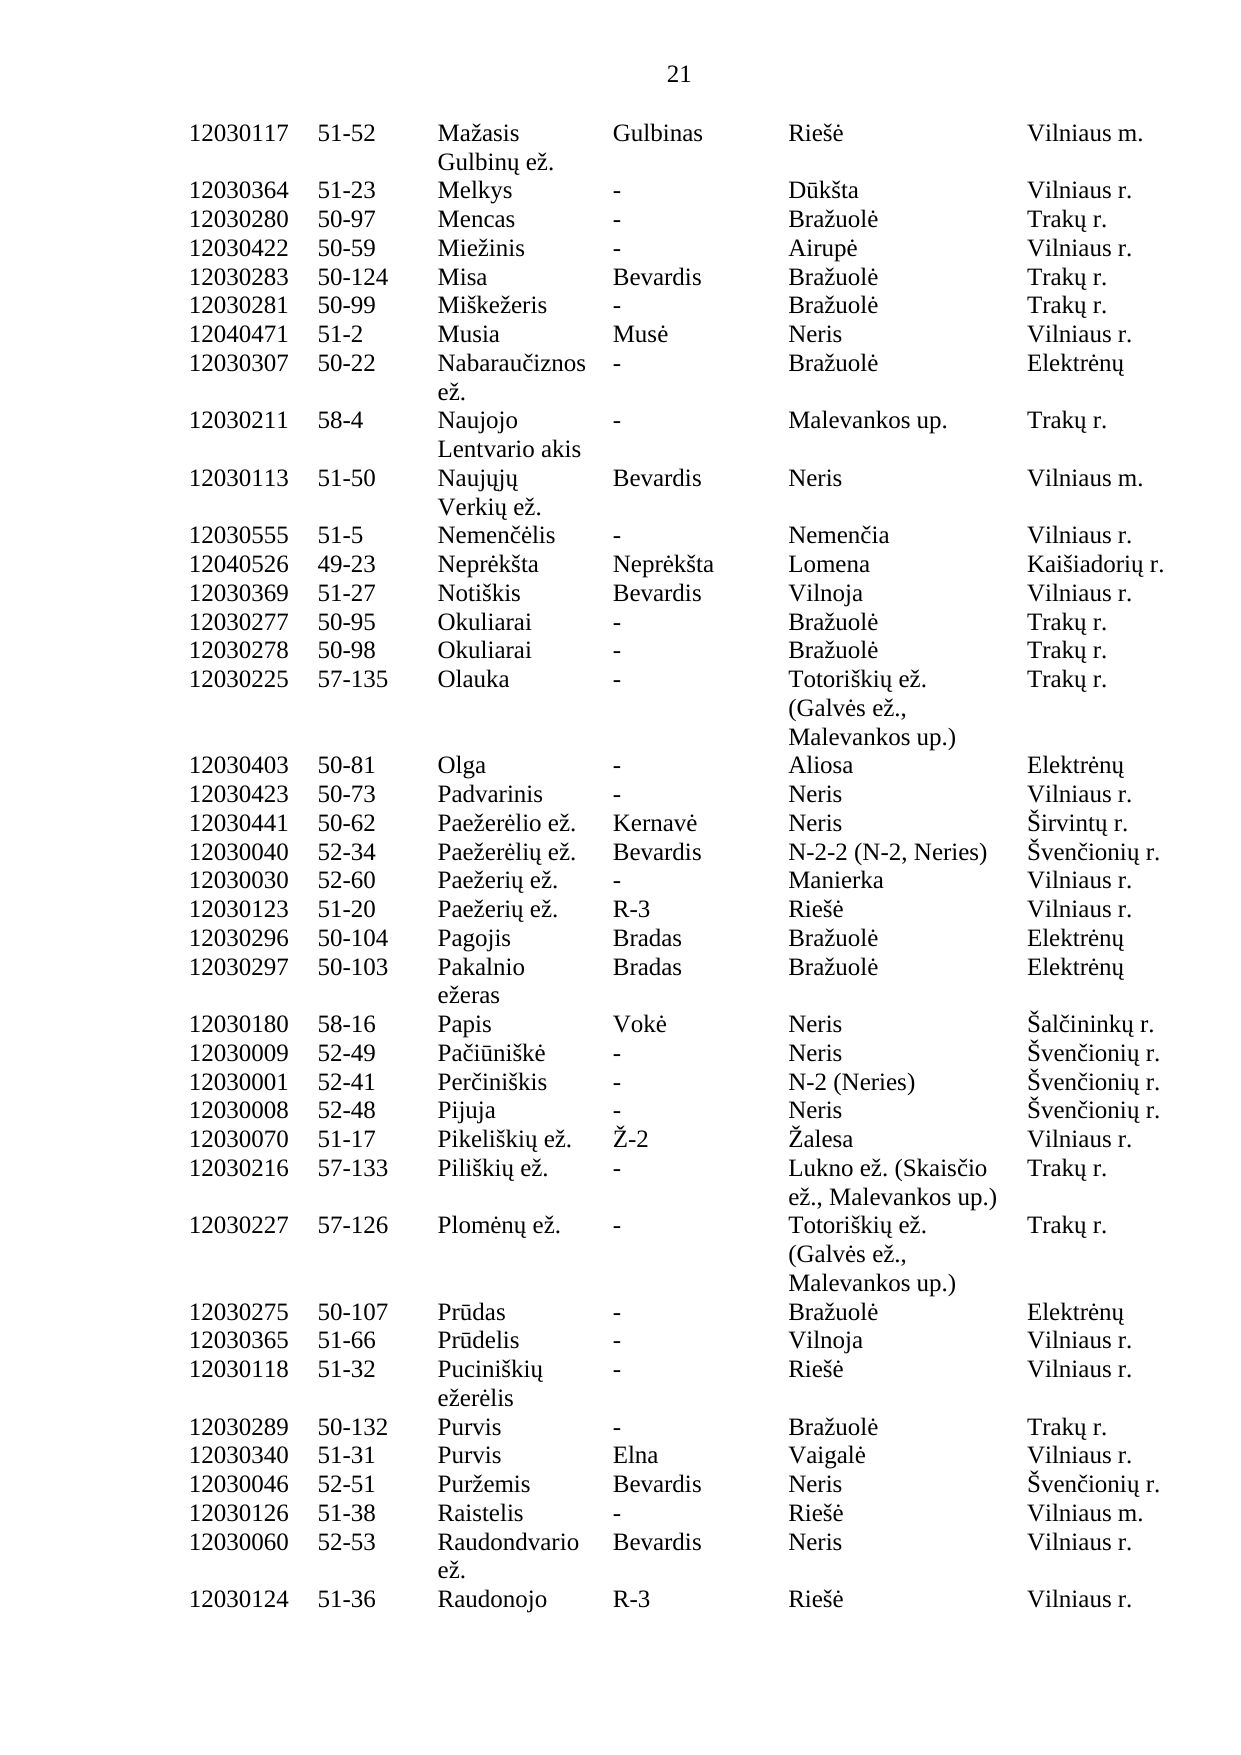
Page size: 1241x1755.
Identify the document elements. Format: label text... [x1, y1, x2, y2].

table_cell Riešė [777, 1354, 1016, 1412]
table_cell Švenčionių r. [1016, 1067, 1188, 1096]
table_cell 12030113 [177, 463, 306, 521]
table_cell Miežinis [426, 233, 601, 262]
table_cell Malevankos up. [777, 406, 1016, 463]
table_cell Piliškių ež. [426, 1153, 601, 1211]
table_cell - [601, 1153, 777, 1211]
table_cell 12030297 [177, 952, 306, 1009]
table_cell Prūdas [426, 1297, 601, 1326]
table_cell 12030123 [177, 894, 306, 923]
table_cell 51-5 [306, 521, 426, 549]
table_cell Vilniaus m. [1016, 118, 1188, 176]
table_cell - [601, 204, 777, 233]
table_cell - [601, 406, 777, 463]
table_cell Neris [777, 1038, 1016, 1067]
table_cell 12040526 [177, 549, 306, 578]
table_cell Aliosa [777, 751, 1016, 779]
table_cell Trakų r. [1016, 636, 1188, 664]
table_cell Musė [601, 319, 777, 348]
table_cell 52-41 [306, 1067, 426, 1096]
table_cell - [601, 1412, 777, 1441]
table_cell Vilniaus r. [1016, 233, 1188, 262]
table_cell Notiškis [426, 578, 601, 607]
table_cell 52-53 [306, 1527, 426, 1584]
table_cell Riešė [777, 118, 1016, 176]
table_cell Pikeliškių ež. [426, 1124, 601, 1153]
table_cell 12030117 [177, 118, 306, 176]
table_cell 12030277 [177, 607, 306, 636]
table_cell Dūkšta [777, 176, 1016, 204]
table_cell 51-2 [306, 319, 426, 348]
table_cell Bražuolė [777, 952, 1016, 1009]
table_cell 50-124 [306, 262, 426, 291]
table_cell Padvarinis [426, 779, 601, 808]
table_cell 12030040 [177, 837, 306, 866]
table_cell 12030307 [177, 348, 306, 406]
table_cell Šalčininkų r. [1016, 1009, 1188, 1038]
table_cell Trakų r. [1016, 1211, 1188, 1297]
table_cell 12030009 [177, 1038, 306, 1067]
table_cell Mažasis Gulbinų ež. [426, 118, 601, 176]
table_cell 12030060 [177, 1527, 306, 1584]
table_cell - [601, 636, 777, 664]
table_cell 49-23 [306, 549, 426, 578]
table_cell 52-51 [306, 1469, 426, 1498]
table_cell Naujojo Lentvario akis [426, 406, 601, 463]
table_cell 51-31 [306, 1441, 426, 1469]
table_cell Vilniaus r. [1016, 319, 1188, 348]
table_cell - [601, 233, 777, 262]
table_cell Vilniaus r. [1016, 1441, 1188, 1469]
table_cell - [601, 348, 777, 406]
table_cell Vokė [601, 1009, 777, 1038]
table_cell 51-66 [306, 1326, 426, 1354]
table_cell 51-23 [306, 176, 426, 204]
table_cell Airupė [777, 233, 1016, 262]
table_cell Neris [777, 1527, 1016, 1584]
table_cell 12030216 [177, 1153, 306, 1211]
table_cell Trakų r. [1016, 664, 1188, 751]
table_cell - [601, 664, 777, 751]
table_cell 12030283 [177, 262, 306, 291]
table_cell Pijuja [426, 1096, 601, 1124]
table_cell 12030422 [177, 233, 306, 262]
table_cell Kaišiadorių r. [1016, 549, 1188, 578]
table_cell - [601, 751, 777, 779]
table_cell 12040471 [177, 319, 306, 348]
table_cell 12030008 [177, 1096, 306, 1124]
table_cell 12030227 [177, 1211, 306, 1297]
table_cell Neris [777, 1469, 1016, 1498]
table_cell Vilniaus r. [1016, 894, 1188, 923]
table_cell - [601, 607, 777, 636]
table_cell - [601, 291, 777, 319]
table_cell 12030403 [177, 751, 306, 779]
table_cell Kernavė [601, 808, 777, 837]
table_cell 50-81 [306, 751, 426, 779]
table_cell Misa [426, 262, 601, 291]
table_cell Vilniaus m. [1016, 463, 1188, 521]
table_cell Paežerėlių ež. [426, 837, 601, 866]
table_cell Okuliarai [426, 636, 601, 664]
table_cell Neris [777, 1096, 1016, 1124]
table_cell Elektrėnų [1016, 1297, 1188, 1326]
table_cell 12030555 [177, 521, 306, 549]
table_cell 52-60 [306, 866, 426, 894]
table_cell 58-16 [306, 1009, 426, 1038]
table_cell Vilniaus r. [1016, 1124, 1188, 1153]
table_cell Miškežeris [426, 291, 601, 319]
table_cell Vaigalė [777, 1441, 1016, 1469]
table_cell Neprėkšta [426, 549, 601, 578]
table_cell Manierka [777, 866, 1016, 894]
table_cell Bradas [601, 923, 777, 952]
table_cell Bevardis [601, 262, 777, 291]
table_cell Musia [426, 319, 601, 348]
table_cell 12030365 [177, 1326, 306, 1354]
table_cell 51-50 [306, 463, 426, 521]
table_cell Lomena [777, 549, 1016, 578]
table_cell Elektrėnų [1016, 348, 1188, 406]
table_cell Pakalnio ežeras [426, 952, 601, 1009]
table_cell Širvintų r. [1016, 808, 1188, 837]
table_cell Paežerių ež. [426, 894, 601, 923]
table_cell - [601, 176, 777, 204]
table_cell Elna [601, 1441, 777, 1469]
table_cell 51-36 [306, 1584, 426, 1613]
table_cell 12030441 [177, 808, 306, 837]
table_cell 12030030 [177, 866, 306, 894]
table_cell Riešė [777, 1584, 1016, 1613]
table_cell Bražuolė [777, 348, 1016, 406]
table_cell Raistelis [426, 1498, 601, 1527]
table_cell Pagojis [426, 923, 601, 952]
table_cell Perčiniškis [426, 1067, 601, 1096]
table_cell Bražuolė [777, 1297, 1016, 1326]
table_cell 51-52 [306, 118, 426, 176]
table_cell 12030369 [177, 578, 306, 607]
table_cell Purvis [426, 1441, 601, 1469]
table_cell - [601, 1096, 777, 1124]
table_cell Paežerių ež. [426, 866, 601, 894]
table_cell 12030211 [177, 406, 306, 463]
table_cell Riešė [777, 1498, 1016, 1527]
table_cell Vilniaus m. [1016, 1498, 1188, 1527]
table_cell N-2 (Neries) [777, 1067, 1016, 1096]
table_cell 57-126 [306, 1211, 426, 1297]
table_cell Riešė [777, 894, 1016, 923]
table_cell Trakų r. [1016, 406, 1188, 463]
table_cell Purvis [426, 1412, 601, 1441]
table_cell Gulbinas [601, 118, 777, 176]
table_cell Nemenčia [777, 521, 1016, 549]
table_cell Olauka [426, 664, 601, 751]
table_cell Elektrėnų [1016, 923, 1188, 952]
table_cell Trakų r. [1016, 1412, 1188, 1441]
table_cell Puciniškių ežerėlis [426, 1354, 601, 1412]
table_cell 12030340 [177, 1441, 306, 1469]
table_cell Vilnoja [777, 578, 1016, 607]
table_cell Bevardis [601, 578, 777, 607]
table_cell Bradas [601, 952, 777, 1009]
table_cell Plomėnų ež. [426, 1211, 601, 1297]
table_cell R-3 [601, 894, 777, 923]
table_cell 52-48 [306, 1096, 426, 1124]
table_cell N-2-2 (N-2, Neries) [777, 837, 1016, 866]
table_cell Elektrėnų [1016, 952, 1188, 1009]
table_cell Trakų r. [1016, 204, 1188, 233]
table_cell Bražuolė [777, 262, 1016, 291]
table_cell 50-104 [306, 923, 426, 952]
table_cell 12030118 [177, 1354, 306, 1412]
table_cell 51-32 [306, 1354, 426, 1412]
table_cell 12030126 [177, 1498, 306, 1527]
table_cell 12030180 [177, 1009, 306, 1038]
table_cell 52-49 [306, 1038, 426, 1067]
table_cell Neris [777, 319, 1016, 348]
table_cell Pačiūniškė [426, 1038, 601, 1067]
table_cell Elektrėnų [1016, 751, 1188, 779]
table_cell Bražuolė [777, 923, 1016, 952]
table_cell Naujųjų Verkių ež. [426, 463, 601, 521]
table_cell Bražuolė [777, 636, 1016, 664]
table_cell 12030296 [177, 923, 306, 952]
table_cell 50-98 [306, 636, 426, 664]
table_cell Vilniaus r. [1016, 779, 1188, 808]
table_cell Trakų r. [1016, 262, 1188, 291]
table_cell Vilniaus r. [1016, 521, 1188, 549]
table_cell 12030225 [177, 664, 306, 751]
table_cell 57-133 [306, 1153, 426, 1211]
table_cell - [601, 1326, 777, 1354]
table_cell Vilniaus r. [1016, 578, 1188, 607]
table_cell Švenčionių r. [1016, 1038, 1188, 1067]
table_cell Vilniaus r. [1016, 176, 1188, 204]
table_cell Nabaraučiznos ež. [426, 348, 601, 406]
table_cell 12030281 [177, 291, 306, 319]
table_cell - [601, 1067, 777, 1096]
table_cell Švenčionių r. [1016, 1096, 1188, 1124]
table_cell 50-95 [306, 607, 426, 636]
table_cell Okuliarai [426, 607, 601, 636]
table_cell 50-59 [306, 233, 426, 262]
table_cell - [601, 1211, 777, 1297]
table_cell Bevardis [601, 463, 777, 521]
table_cell Trakų r. [1016, 291, 1188, 319]
table_cell 50-103 [306, 952, 426, 1009]
table_cell 52-34 [306, 837, 426, 866]
table_cell - [601, 1498, 777, 1527]
table_cell Bražuolė [777, 204, 1016, 233]
table_cell Bražuolė [777, 1412, 1016, 1441]
table_cell Neprėkšta [601, 549, 777, 578]
table_cell 51-38 [306, 1498, 426, 1527]
table_cell Vilniaus r. [1016, 1584, 1188, 1613]
table_cell 50-132 [306, 1412, 426, 1441]
table_cell Žalesa [777, 1124, 1016, 1153]
table_cell Raudondvario ež. [426, 1527, 601, 1584]
table_cell 51-20 [306, 894, 426, 923]
table_cell 12030070 [177, 1124, 306, 1153]
table_cell Ž-2 [601, 1124, 777, 1153]
table_cell Trakų r. [1016, 1153, 1188, 1211]
table_cell Švenčionių r. [1016, 1469, 1188, 1498]
table_cell 50-107 [306, 1297, 426, 1326]
table_cell 50-97 [306, 204, 426, 233]
table_cell - [601, 1038, 777, 1067]
table_cell 12030423 [177, 779, 306, 808]
table_cell Melkys [426, 176, 601, 204]
table_cell Paežerėlio ež. [426, 808, 601, 837]
table_cell 12030289 [177, 1412, 306, 1441]
table_cell 12030364 [177, 176, 306, 204]
table_cell Mencas [426, 204, 601, 233]
table_cell Bevardis [601, 837, 777, 866]
table_cell 50-73 [306, 779, 426, 808]
table_cell - [601, 866, 777, 894]
table_cell 12030124 [177, 1584, 306, 1613]
table_cell 58-4 [306, 406, 426, 463]
table_cell Vilniaus r. [1016, 1527, 1188, 1584]
table_cell 50-99 [306, 291, 426, 319]
table_cell 51-17 [306, 1124, 426, 1153]
table_cell Raudonojo [426, 1584, 601, 1613]
table_cell Trakų r. [1016, 607, 1188, 636]
table_cell Totoriškių ež. (Galvės ež., Malevankos up.) [777, 1211, 1016, 1297]
table_cell Švenčionių r. [1016, 837, 1188, 866]
table_cell Neris [777, 808, 1016, 837]
table_cell Neris [777, 779, 1016, 808]
table_cell Vilniaus r. [1016, 1354, 1188, 1412]
table_cell 51-27 [306, 578, 426, 607]
table_cell - [601, 1297, 777, 1326]
table_cell Vilniaus r. [1016, 1326, 1188, 1354]
table_cell Bražuolė [777, 607, 1016, 636]
table_cell R-3 [601, 1584, 777, 1613]
table_cell 12030278 [177, 636, 306, 664]
table_cell Olga [426, 751, 601, 779]
table_cell Prūdelis [426, 1326, 601, 1354]
table_cell 50-22 [306, 348, 426, 406]
table_cell Totoriškių ež. (Galvės ež., Malevankos up.) [777, 664, 1016, 751]
table_cell Vilnoja [777, 1326, 1016, 1354]
table_cell Neris [777, 463, 1016, 521]
table_cell Nemenčėlis [426, 521, 601, 549]
table_cell Neris [777, 1009, 1016, 1038]
table_cell 57-135 [306, 664, 426, 751]
table_cell 12030275 [177, 1297, 306, 1326]
table_cell - [601, 779, 777, 808]
table_cell 12030001 [177, 1067, 306, 1096]
table_cell Lukno ež. (Skaisčio ež., Malevankos up.) [777, 1153, 1016, 1211]
table_cell 50-62 [306, 808, 426, 837]
table_cell Bevardis [601, 1469, 777, 1498]
table_cell - [601, 521, 777, 549]
table_cell 12030280 [177, 204, 306, 233]
table_cell 12030046 [177, 1469, 306, 1498]
table_cell Bevardis [601, 1527, 777, 1584]
table_cell Puržemis [426, 1469, 601, 1498]
table_cell Bražuolė [777, 291, 1016, 319]
table_cell Papis [426, 1009, 601, 1038]
table_cell Vilniaus r. [1016, 866, 1188, 894]
table_cell - [601, 1354, 777, 1412]
